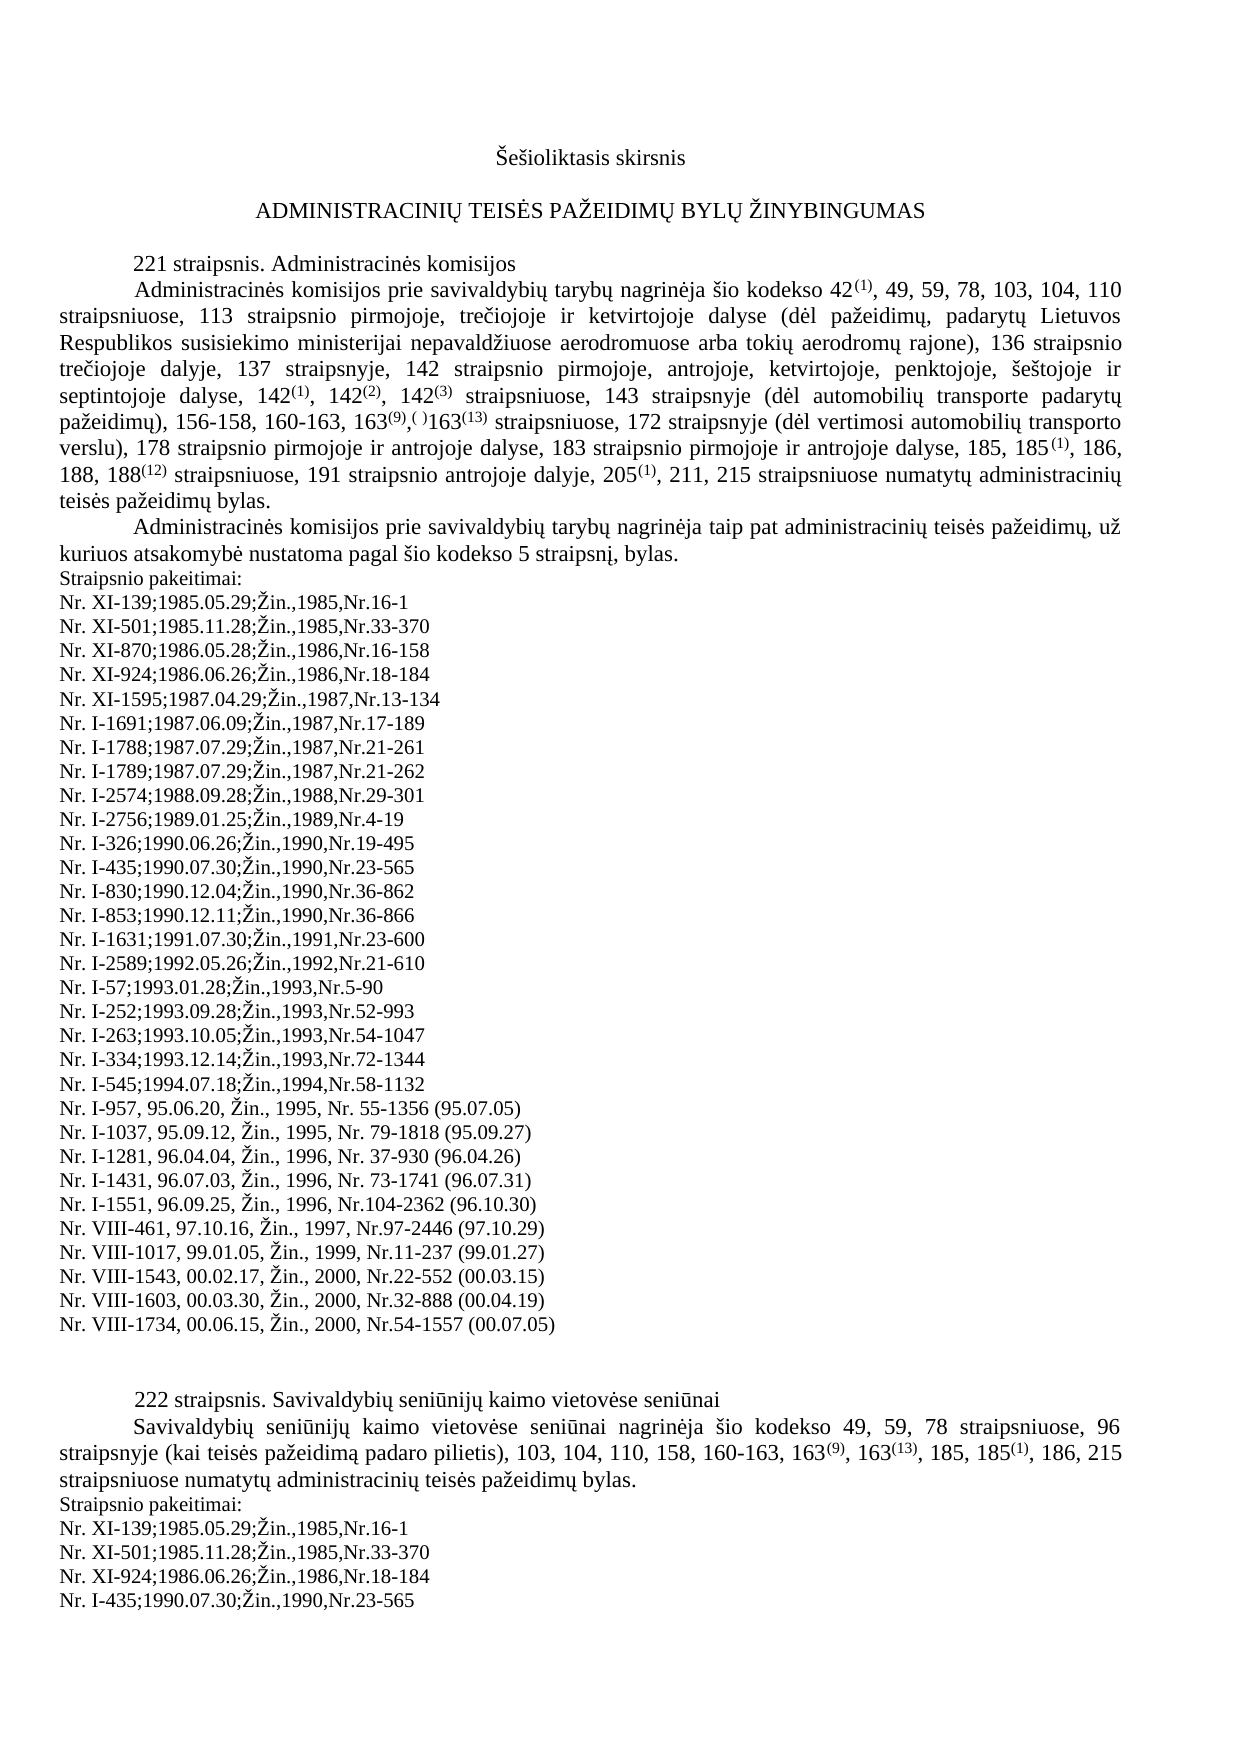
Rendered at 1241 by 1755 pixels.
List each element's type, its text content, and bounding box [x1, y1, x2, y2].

text Nr. I-545;1994.07.18;Žin.,1994,Nr.58-1132 [59, 1071, 1122, 1096]
text Nr. XI-1595;1987.04.29;Žin.,1987,Nr.13-134 [59, 686, 1122, 711]
text Straipsnio pakeitimai: [59, 566, 1122, 590]
text Nr. VIII-1603, 00.03.30, Žin., 2000, Nr.32-888 (00.04.19) [59, 1288, 1122, 1312]
text Nr. XI-501;1985.11.28;Žin.,1985,Nr.33-370 [59, 1540, 1122, 1564]
text Nr. I-853;1990.12.11;Žin.,1990,Nr.36-866 [59, 903, 1122, 927]
text Nr. XI-924;1986.06.26;Žin.,1986,Nr.18-184 [59, 662, 1122, 686]
text Nr. I-252;1993.09.28;Žin.,1993,Nr.52-993 [59, 999, 1122, 1023]
text ADMINISTRACINIŲ TEISĖS PAŽEIDIMŲ BYLŲ ŽINYBINGUMAS [59, 197, 1122, 223]
text Nr. I-1431, 96.07.03, Žin., 1996, Nr. 73-1741 (96.07.31) [59, 1168, 1122, 1192]
text Nr. I-1281, 96.04.04, Žin., 1996, Nr. 37-930 (96.04.26) [59, 1144, 1122, 1168]
text Nr. XI-501;1985.11.28;Žin.,1985,Nr.33-370 [59, 614, 1122, 638]
text Nr. I-830;1990.12.04;Žin.,1990,Nr.36-862 [59, 879, 1122, 903]
text Administracinės komisijos prie savivaldybių tarybų nagrinėja taip pat administracinių teisės pažeidimų, už kuriuos atsakomybė nustatoma pagal šio kodekso 5 straipsnį, bylas. [59, 513, 1122, 566]
text Nr. XI-139;1985.05.29;Žin.,1985,Nr.16-1 [59, 590, 1122, 614]
text 222 straipsnis. Savivaldybių seniūnijų kaimo vietovėse seniūnai [59, 1387, 1122, 1413]
text Nr. I-334;1993.12.14;Žin.,1993,Nr.72-1344 [59, 1047, 1122, 1071]
text 221 straipsnis. Administracinės komisijos [59, 250, 1122, 276]
text Nr. VIII-1543, 00.02.17, Žin., 2000, Nr.22-552 (00.03.15) [59, 1264, 1122, 1288]
text Nr. I-1037, 95.09.12, Žin., 1995, Nr. 79-1818 (95.09.27) [59, 1119, 1122, 1144]
text Administracinės komisijos prie savivaldybių tarybų nagrinėja šio kodekso 42(1), 49, 59, 78, 103, 104, 110 straipsniuose, 113 straipsnio pirmojoje, trečiojoje ir ketvirtojoje dalyse (dėl pažeidimų, padarytų Lietuvos Respublikos susisiekimo ministerijai nepavaldžiuose aerodromuose arba tokių aerodromų rajone), 136 straipsnio trečiojoje dalyje, 137 straipsnyje, 142 straipsnio pirmojoje, antrojoje, ketvirtojoje, penktojoje, šeštojoje ir septintojoje dalyse, 142(1), 142(2), 142(3) straipsniuose, 143 straipsnyje (dėl automobilių transporte padarytų pažeidimų), 156-158, 160-163, 163(9),( )163(13) straipsniuose, 172 straipsnyje (dėl vertimosi automobilių transporto verslu), 178 straipsnio pirmojoje ir antrojoje dalyse, 183 straipsnio pirmojoje ir antrojoje dalyse, 185, 185(1), 186, 188, 188(12) straipsniuose, 191 straipsnio antrojoje dalyje, 205(1), 211, 215 straipsniuose numatytų administracinių teisės pažeidimų bylas. [59, 276, 1122, 513]
text Nr. I-57;1993.01.28;Žin.,1993,Nr.5-90 [59, 975, 1122, 999]
text Nr. I-263;1993.10.05;Žin.,1993,Nr.54-1047 [59, 1023, 1122, 1047]
text Nr. I-1631;1991.07.30;Žin.,1991,Nr.23-600 [59, 927, 1122, 951]
text Straipsnio pakeitimai: [59, 1492, 1122, 1516]
text Nr. I-2574;1988.09.28;Žin.,1988,Nr.29-301 [59, 783, 1122, 807]
text Nr. I-1788;1987.07.29;Žin.,1987,Nr.21-261 [59, 734, 1122, 759]
text Nr. I-435;1990.07.30;Žin.,1990,Nr.23-565 [59, 855, 1122, 879]
text Nr. XI-870;1986.05.28;Žin.,1986,Nr.16-158 [59, 638, 1122, 662]
text Nr. I-957, 95.06.20, Žin., 1995, Nr. 55-1356 (95.07.05) [59, 1096, 1122, 1119]
text Nr. I-1691;1987.06.09;Žin.,1987,Nr.17-189 [59, 711, 1122, 734]
text Nr. VIII-1734, 00.06.15, Žin., 2000, Nr.54-1557 (00.07.05) [59, 1312, 1122, 1336]
text Nr. I-2589;1992.05.26;Žin.,1992,Nr.21-610 [59, 951, 1122, 975]
text Savivaldybių seniūnijų kaimo vietovėse seniūnai nagrinėja šio kodekso 49, 59, 78 straipsniuose, 96 straipsnyje (kai teisės pažeidimą padaro pilietis), 103, 104, 110, 158, 160-163, 163(9), 163(13), 185, 185(1), 186, 215 straipsniuose numatytų administracinių teisės pažeidimų bylas. [59, 1413, 1122, 1492]
text Nr. I-326;1990.06.26;Žin.,1990,Nr.19-495 [59, 831, 1122, 855]
text Nr. I-2756;1989.01.25;Žin.,1989,Nr.4-19 [59, 807, 1122, 831]
text Nr. XI-924;1986.06.26;Žin.,1986,Nr.18-184 [59, 1564, 1122, 1588]
text Nr. I-435;1990.07.30;Žin.,1990,Nr.23-565 [59, 1588, 1122, 1612]
text Nr. I-1551, 96.09.25, Žin., 1996, Nr.104-2362 (96.10.30) [59, 1192, 1122, 1216]
text Šešioliktasis skirsnis [59, 144, 1122, 171]
text Nr. XI-139;1985.05.29;Žin.,1985,Nr.16-1 [59, 1516, 1122, 1540]
text Nr. VIII-1017, 99.01.05, Žin., 1999, Nr.11-237 (99.01.27) [59, 1240, 1122, 1264]
text Nr. I-1789;1987.07.29;Žin.,1987,Nr.21-262 [59, 759, 1122, 783]
text Nr. VIII-461, 97.10.16, Žin., 1997, Nr.97-2446 (97.10.29) [59, 1216, 1122, 1240]
